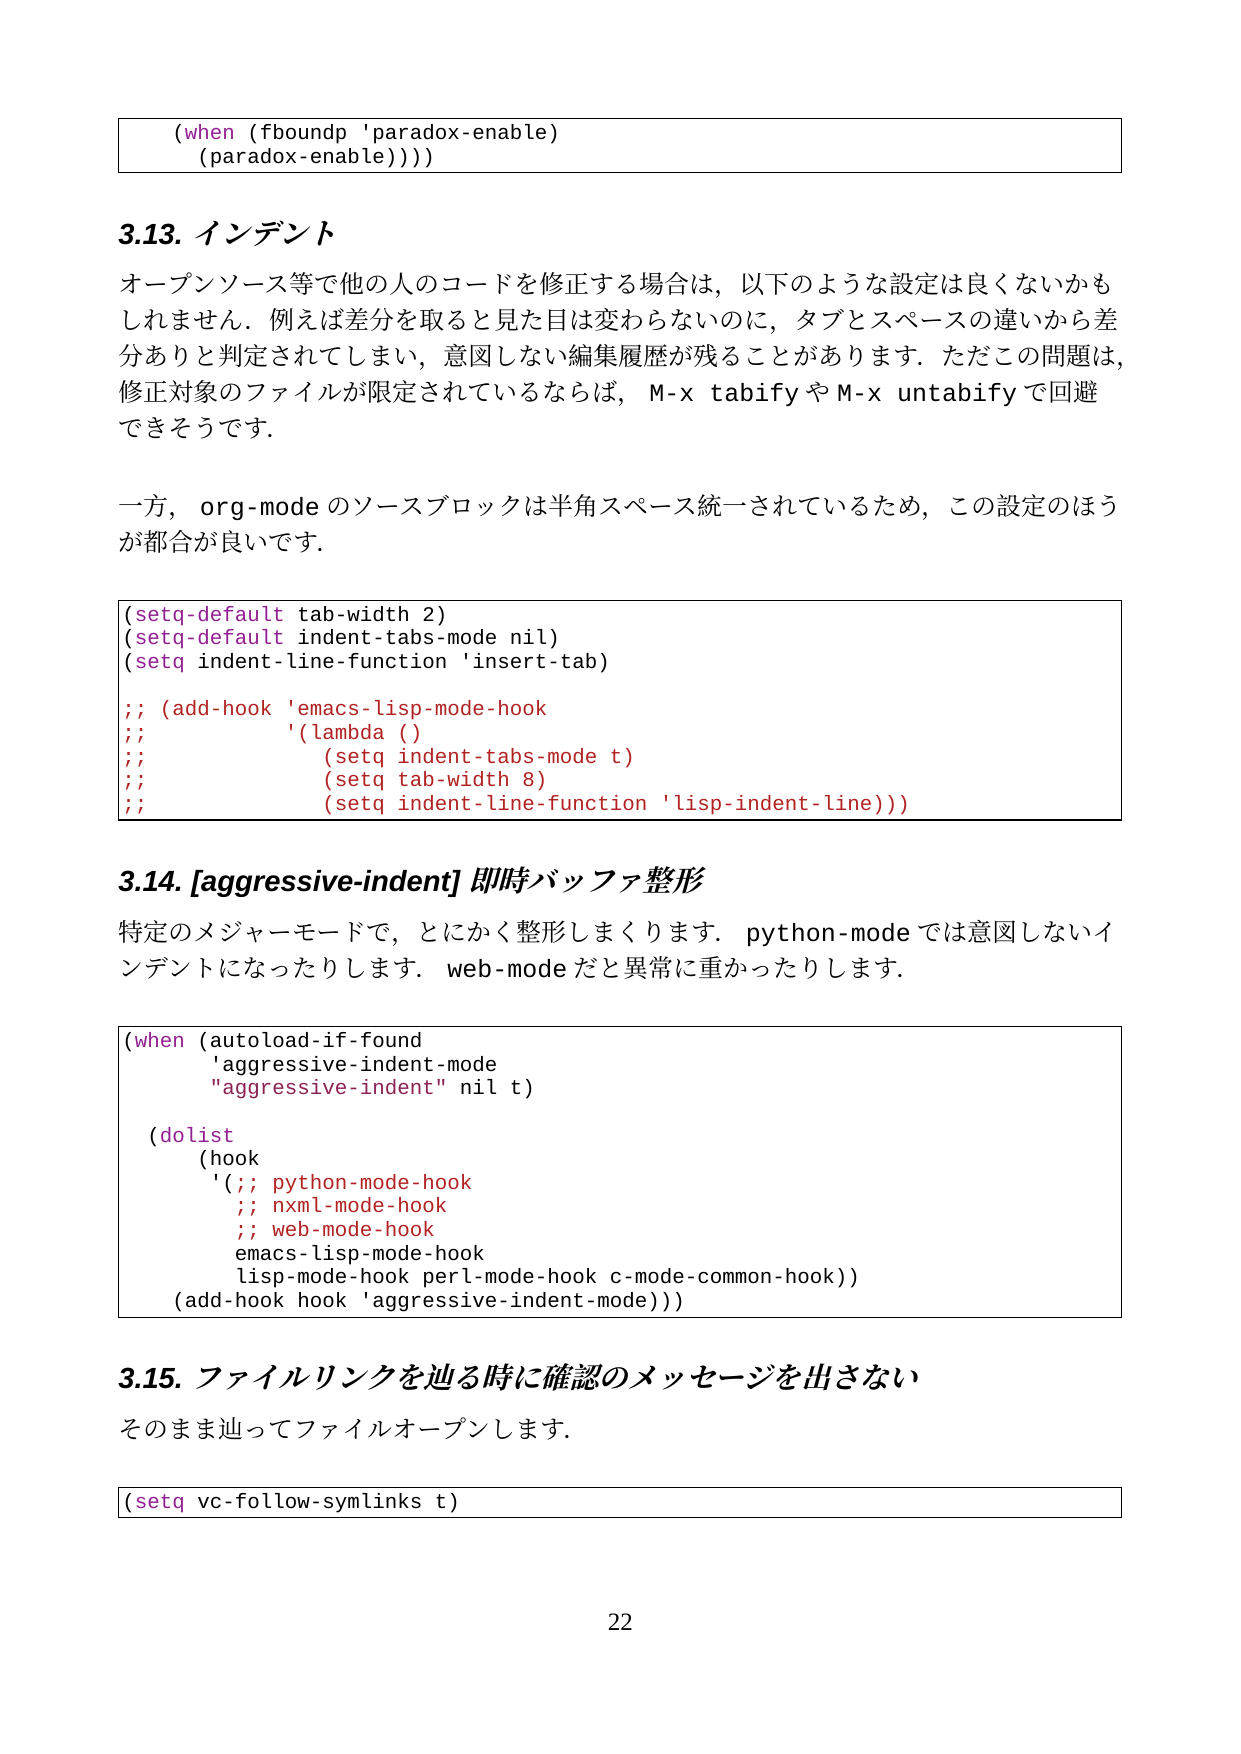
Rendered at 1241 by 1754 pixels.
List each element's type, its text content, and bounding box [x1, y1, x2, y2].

subtitle [aggressive-indent] 即時バッファ整形 [118, 858, 1122, 900]
text "aggressive-indent" nil t) [119, 1073, 1121, 1097]
text 'aggressive-indent-mode [119, 1050, 1121, 1073]
text ;; '(lambda () [119, 718, 1121, 742]
text (hook [119, 1144, 1121, 1168]
text '(;; python-mode-hook [119, 1168, 1121, 1192]
text (paradox-enable)))) [119, 142, 1121, 172]
text (setq vc-follow-symlinks t) [119, 1488, 1121, 1517]
text ;; web-mode-hook [119, 1215, 1121, 1239]
text (add-hook hook 'aggressive-indent-mode))) [119, 1286, 1121, 1317]
text ;; nxml-mode-hook [119, 1192, 1121, 1215]
text (setq-default tab-width 2) [119, 601, 1121, 623]
text (setq indent-line-function 'insert-tab) [119, 647, 1121, 671]
text ;; (setq indent-line-function 'lisp-indent-line))) [119, 789, 1121, 819]
subtitle インデント [118, 211, 1122, 253]
text そのまま辿ってファイルオープンします． [118, 1409, 1122, 1474]
text 特定のメジャーモードで，とにかく整形しまくります． python-mode では意図しないインデントになったりします． web-mode だと異常に重かったりします． [118, 912, 1122, 1013]
text lisp-mode-hook perl-mode-hook c-mode-common-hook)) [119, 1262, 1121, 1286]
text emacs-lisp-mode-hook [119, 1239, 1121, 1262]
text (dolist [119, 1121, 1121, 1144]
text (when (autoload-if-found [119, 1027, 1121, 1050]
text 一方， org-mode のソースブロックは半角スペース統一されているため，この設定のほうが都合が良いです． [118, 486, 1122, 587]
text オープンソース等で他の人のコードを修正する場合は，以下のような設定は良くないかもしれません．例えば差分を取ると見た目は変わらないのに，タブとスペースの違いから差分ありと判定されてしまい，意図しない編集履歴が残ることがあります．ただこの問題は，修正対象のファイルが限定されているならば， M-x tabify や M-x untabify で回避できそうです． [118, 265, 1122, 474]
text (setq-default indent-tabs-mode nil) [119, 623, 1121, 647]
text ;; (setq indent-tabs-mode t) [119, 742, 1121, 765]
text ;; (setq tab-width 8) [119, 765, 1121, 789]
text (when (fboundp 'paradox-enable) [119, 119, 1121, 142]
subtitle ファイルリンクを辿る時に確認のメッセージを出さない [118, 1355, 1122, 1397]
text ;; (add-hook 'emacs-lisp-mode-hook [119, 694, 1121, 718]
